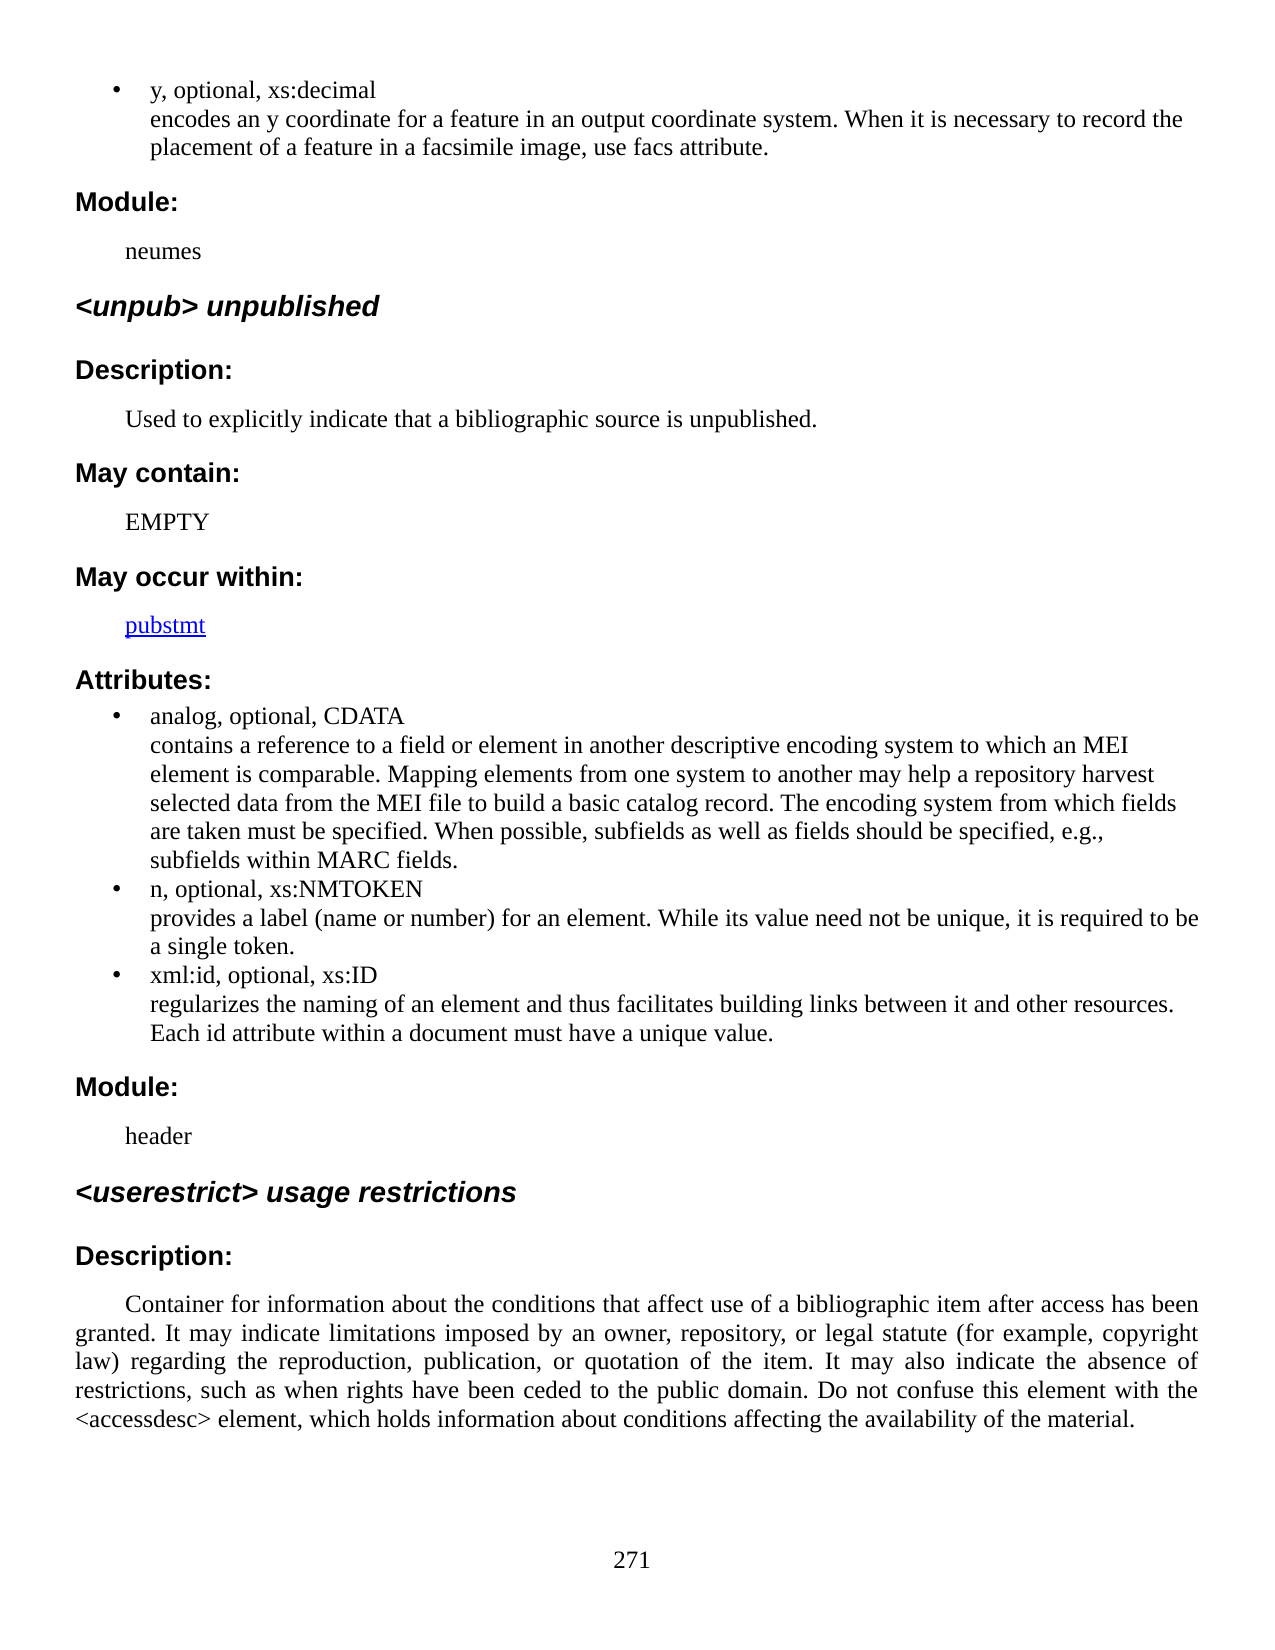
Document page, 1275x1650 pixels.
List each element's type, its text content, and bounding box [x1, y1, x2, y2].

subtitle Description: [75, 1239, 1200, 1271]
list xml:id, optional, xs:ID regularizes the naming of an element and thus facilitates building links between it and other resources. Each id attribute within a document must have a unique value. [112, 960, 1200, 1046]
list n, optional, xs:NMTOKEN provides a label (name or number) for an element. While its value need not be unique, it is required to be a single token. [112, 874, 1200, 960]
text EMPTY [75, 507, 1200, 536]
subtitle <unpub> unpublished [75, 289, 1200, 323]
subtitle Description: [75, 354, 1200, 386]
text Container for information about the conditions that affect use of a bibliographic item after access has been granted. It may indicate limitations imposed by an owner, repository, or legal statute (for example, copyright law) regarding the reproduction, publication, or quotation of the item. It may also indicate the absence of restrictions, such as when rights have been ceded to the public domain. Do not confuse this element with the <accessdesc> element, which holds information about conditions affecting the availability of the material. [75, 1289, 1200, 1433]
text header [75, 1121, 1200, 1150]
text Used to explicitly indicate that a bibliographic source is unpublished. [75, 404, 1200, 432]
subtitle May occur within: [75, 561, 1200, 592]
subtitle May contain: [75, 457, 1200, 489]
subtitle <userestrict> usage restrictions [75, 1175, 1200, 1208]
list y, optional, xs:decimal encodes an y coordinate for a feature in an output coordinate system. When it is necessary to record the placement of a feature in a facsimile image, use facs attribute. [112, 75, 1200, 161]
text pubstmt [75, 610, 1200, 639]
list analog, optional, CDATA contains a reference to a field or element in another descriptive encoding system to which an MEI element is comparable. Mapping elements from one system to another may help a repository harvest selected data from the MEI file to build a basic catalog record. The encoding system from which fields are taken must be specified. When possible, subfields as well as fields should be specified, e.g., subfields within MARC fields. [112, 701, 1200, 874]
subtitle Module: [75, 1071, 1200, 1103]
subtitle Attributes: [75, 664, 1200, 695]
text neumes [75, 236, 1200, 264]
subtitle Module: [75, 186, 1200, 217]
